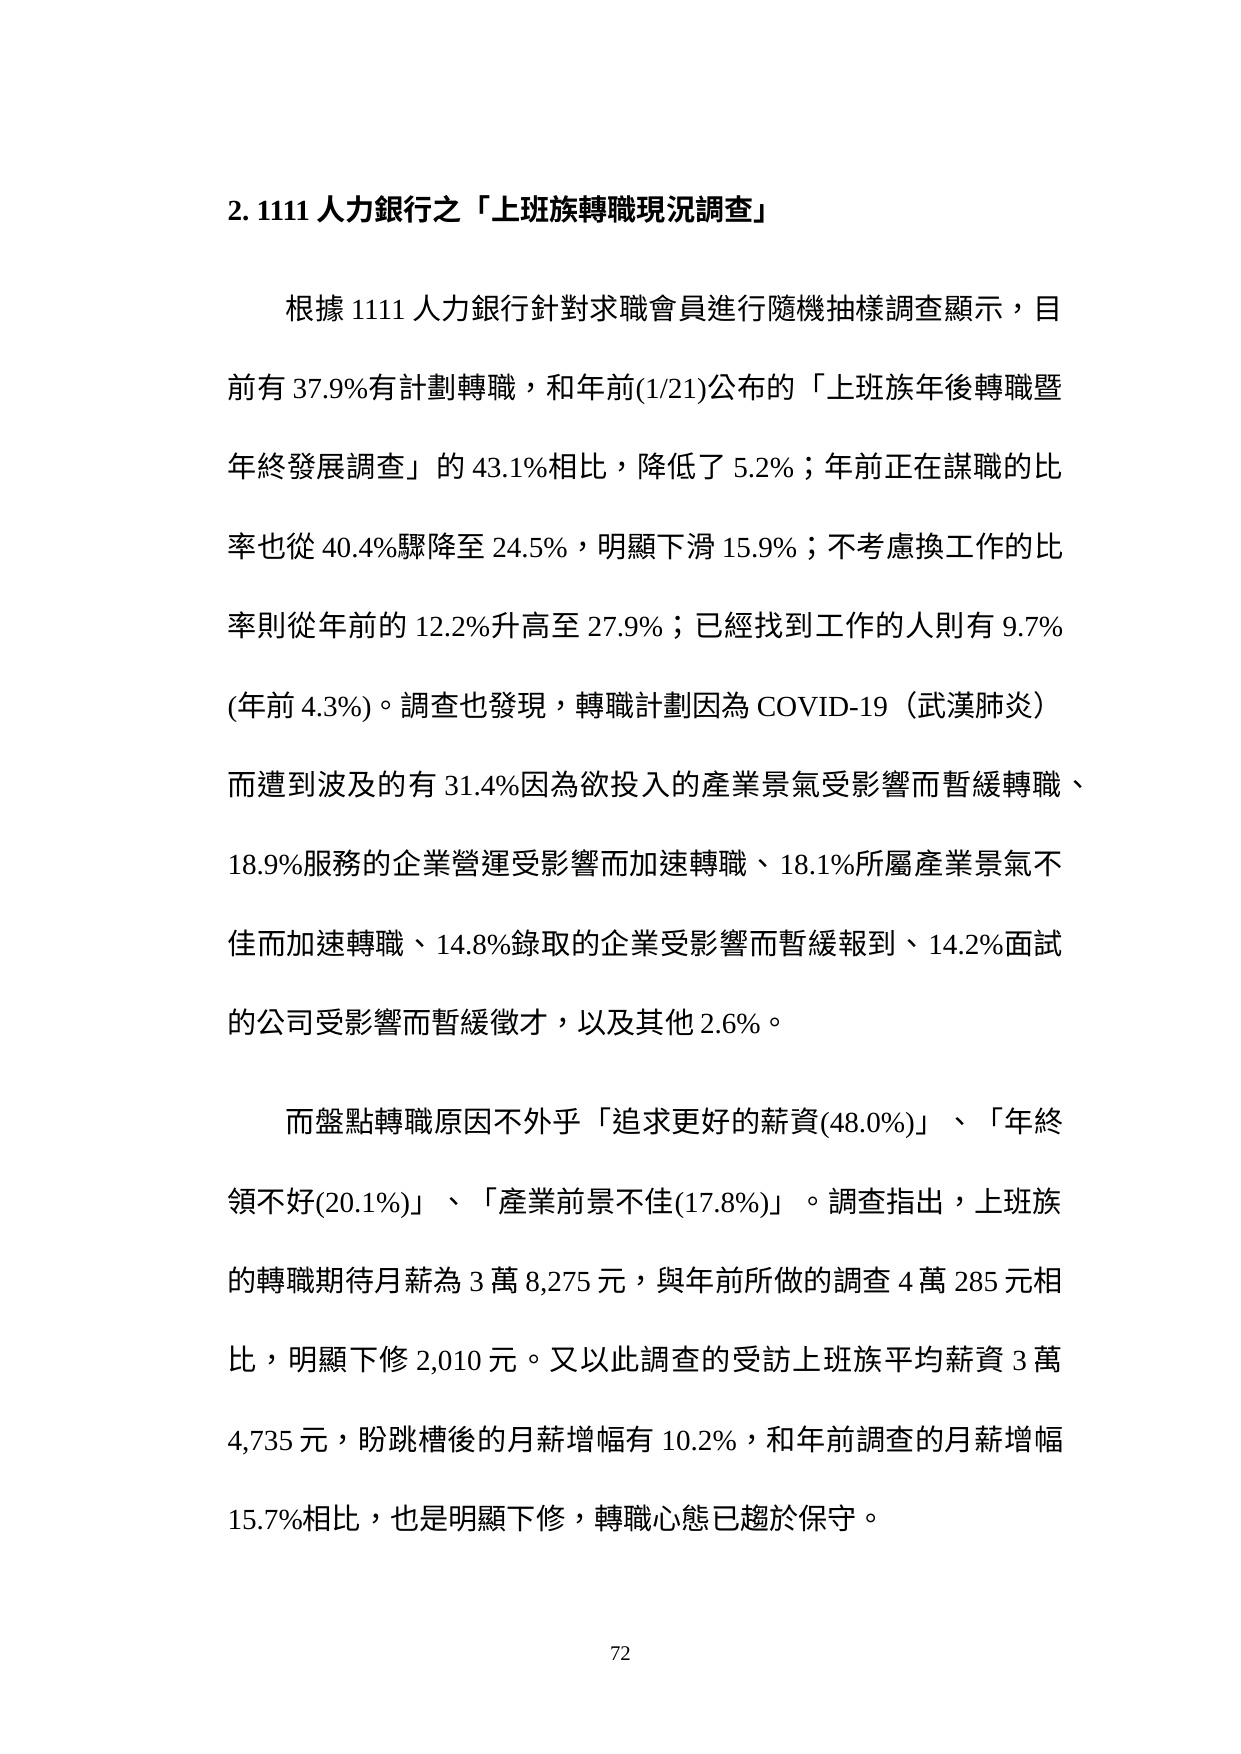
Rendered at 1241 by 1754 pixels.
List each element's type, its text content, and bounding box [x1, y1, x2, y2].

text 而盤點轉職原因不外乎「追求更好的薪資(48.0%)」、「年終領不好(20.1%)」、「產業前景不佳(17.8%)」。調查指出，上班族的轉職期待月薪為3萬8,275元，與年前所做的調查4萬285元相比，明顯下修2,010元。又以此調查的受訪上班族平均薪資3萬4,735元，盼跳槽後的月薪增幅有10.2%，和年前調查的月薪增幅15.7%相比，也是明顯下修，轉職心態已趨於保守。 [227, 1080, 1063, 1556]
subtitle 2. 1111人力銀行之「上班族轉職現況調查」 [227, 167, 1063, 247]
text 根據1111人力銀行針對求職會員進行隨機抽樣調查顯示，目前有37.9%有計劃轉職，和年前(1/21)公布的「上班族年後轉職暨年終發展調查」的43.1%相比，降低了5.2%；年前正在謀職的比率也從40.4%驟降至24.5%，明顯下滑15.9%；不考慮換工作的比率則從年前的12.2%升高至27.9%；已經找到工作的人則有9.7%(年前4.3%)。調查也發現，轉職計劃因為COVID-19（武漢肺炎）而遭到波及的有31.4%因為欲投入的產業景氣受影響而暫緩轉職、18.9%服務的企業營運受影響而加速轉職、18.1%所屬產業景氣不佳而加速轉職、14.8%錄取的企業受影響而暫緩報到、14.2%面試的公司受影響而暫緩徵才，以及其他2.6%。 [227, 267, 1063, 1060]
